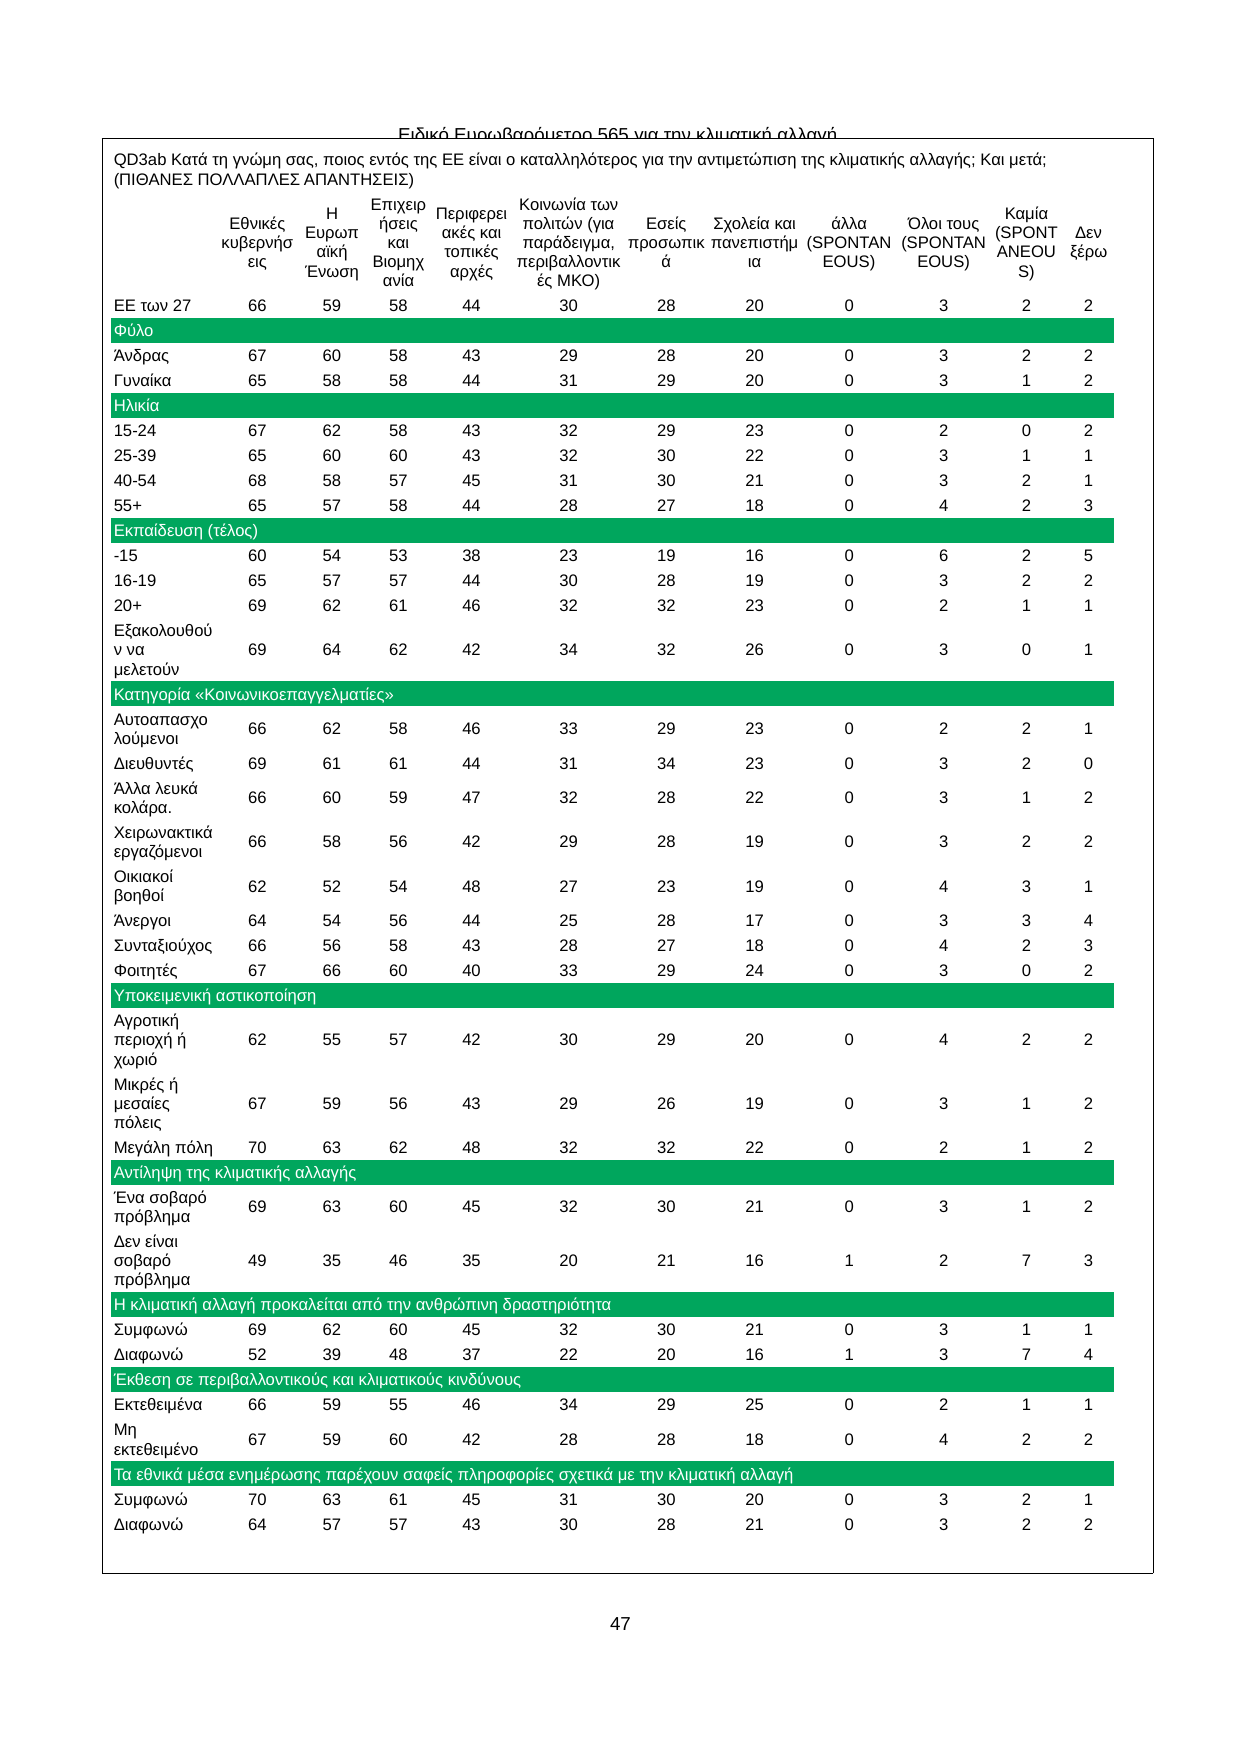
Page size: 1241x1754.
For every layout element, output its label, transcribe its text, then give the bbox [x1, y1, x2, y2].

table_cell 1 [1062, 1486, 1114, 1511]
table_cell 21 [708, 1511, 801, 1536]
table_cell 58 [366, 493, 430, 518]
table_cell Εσείς προσωπικά [625, 191, 707, 293]
table_cell 32 [625, 1135, 707, 1160]
table_cell 0 [801, 864, 897, 908]
table_cell 26 [625, 1071, 707, 1135]
table_cell 0 [801, 751, 897, 776]
table_cell 0 [801, 1317, 897, 1342]
table_cell 19 [708, 568, 801, 593]
table_cell 28 [512, 933, 625, 958]
table_cell 3 [897, 1185, 990, 1229]
table_cell 2 [1062, 820, 1114, 864]
table_cell 60 [366, 1317, 430, 1342]
table_cell 2 [897, 1229, 990, 1292]
table_cell 69 [217, 1317, 297, 1342]
table_cell 61 [366, 751, 430, 776]
table_cell 0 [990, 958, 1062, 983]
table_cell 59 [298, 293, 366, 318]
table_cell 30 [625, 443, 707, 468]
table_cell 64 [217, 1511, 297, 1536]
table_cell 29 [625, 418, 707, 443]
table_cell 45 [430, 1317, 512, 1342]
table_cell 34 [512, 618, 625, 681]
table_cell 3 [897, 568, 990, 593]
table_cell 66 [217, 820, 297, 864]
table_cell 59 [366, 776, 430, 820]
table_cell Άνδρας [111, 343, 217, 368]
table_cell Διαφωνώ [111, 1511, 217, 1536]
table_cell 48 [430, 864, 512, 908]
table_cell Αυτοαπασχολούμενοι [111, 706, 217, 751]
table_cell 57 [366, 568, 430, 593]
table_cell 58 [366, 293, 430, 318]
table_cell 62 [217, 1008, 297, 1071]
table_cell 2 [897, 418, 990, 443]
table_cell 16 [708, 543, 801, 568]
table_cell 3 [897, 618, 990, 681]
table_cell 44 [430, 293, 512, 318]
table_cell 32 [512, 443, 625, 468]
table_cell 23 [512, 543, 625, 568]
table_cell 55 [298, 1008, 366, 1071]
table_cell 0 [1062, 751, 1114, 776]
table_cell 19 [708, 864, 801, 908]
table_cell 23 [708, 751, 801, 776]
table_cell Φοιτητές [111, 958, 217, 983]
table_cell 52 [298, 864, 366, 908]
table_cell 28 [625, 776, 707, 820]
table_cell 0 [801, 618, 897, 681]
table_cell 67 [217, 343, 297, 368]
table_cell 64 [217, 908, 297, 933]
table_cell 69 [217, 751, 297, 776]
table_cell 2 [1062, 343, 1114, 368]
table_cell 60 [366, 443, 430, 468]
table_cell Μεγάλη πόλη [111, 1135, 217, 1160]
table_cell 60 [366, 958, 430, 983]
table_cell 63 [298, 1185, 366, 1229]
table_cell 20 [708, 293, 801, 318]
table_cell 61 [366, 1486, 430, 1511]
table_cell 0 [801, 1392, 897, 1417]
table_cell 22 [708, 443, 801, 468]
table_cell Συμφωνώ [111, 1317, 217, 1342]
table_cell 42 [430, 618, 512, 681]
table_cell άλλα (SPONTANEOUS) [801, 191, 897, 293]
table_cell 1 [990, 1185, 1062, 1229]
table_cell Όλοι τους (SPONTANEOUS) [897, 191, 990, 293]
table_cell 68 [217, 468, 297, 493]
table_cell 70 [217, 1486, 297, 1511]
table_cell Συνταξιούχος [111, 933, 217, 958]
table_cell 2 [897, 1135, 990, 1160]
table_cell 64 [298, 618, 366, 681]
table_cell 0 [801, 820, 897, 864]
table_cell 18 [708, 933, 801, 958]
table_cell Κοινωνία των πολιτών (για παράδειγμα, περιβαλλοντικές ΜΚΟ) [512, 191, 625, 293]
table_cell 65 [217, 368, 297, 393]
table_cell 27 [512, 864, 625, 908]
table_cell 3 [897, 1071, 990, 1135]
table_cell Συμφωνώ [111, 1486, 217, 1511]
table_cell Ένα σοβαρό πρόβλημα [111, 1185, 217, 1229]
table_cell 4 [1062, 1342, 1114, 1367]
table_cell 40-54 [111, 468, 217, 493]
table_cell 1 [1062, 468, 1114, 493]
table_cell 47 [430, 776, 512, 820]
table_cell 69 [217, 1185, 297, 1229]
table_cell 1 [1062, 1392, 1114, 1417]
table_cell 65 [217, 493, 297, 518]
table_cell 66 [298, 958, 366, 983]
table_cell 31 [512, 751, 625, 776]
table_cell 43 [430, 418, 512, 443]
table_cell 2 [990, 343, 1062, 368]
table_cell 16 [708, 1229, 801, 1292]
table_cell 58 [366, 418, 430, 443]
table_cell 70 [217, 1135, 297, 1160]
table_cell 1 [990, 443, 1062, 468]
table_cell 1 [1062, 706, 1114, 751]
table_cell 56 [298, 933, 366, 958]
table_cell 29 [625, 958, 707, 983]
table_cell 45 [430, 1185, 512, 1229]
table_cell 2 [990, 1486, 1062, 1511]
table_cell 57 [366, 468, 430, 493]
table_cell 0 [801, 958, 897, 983]
table_cell 38 [430, 543, 512, 568]
table_cell 7 [990, 1229, 1062, 1292]
table_cell 43 [430, 933, 512, 958]
table_cell 26 [708, 618, 801, 681]
table_cell 33 [512, 958, 625, 983]
table_cell 56 [366, 1071, 430, 1135]
table_cell 67 [217, 1417, 297, 1461]
table_cell 44 [430, 908, 512, 933]
table_cell 20 [512, 1229, 625, 1292]
table_cell 63 [298, 1135, 366, 1160]
table_cell 39 [298, 1342, 366, 1367]
table_cell 59 [298, 1392, 366, 1417]
table_cell 30 [512, 293, 625, 318]
table_cell 1 [1062, 443, 1114, 468]
table_cell 1 [990, 593, 1062, 618]
table_cell 29 [512, 1071, 625, 1135]
table_cell 3 [897, 468, 990, 493]
table_cell 59 [298, 1417, 366, 1461]
table_cell 28 [512, 1417, 625, 1461]
table_cell 29 [625, 706, 707, 751]
table_cell 20 [708, 343, 801, 368]
table_cell 1 [801, 1342, 897, 1367]
table_cell Γυναίκα [111, 368, 217, 393]
table_cell 67 [217, 418, 297, 443]
table_cell Εξακολουθούν να μελετούν [111, 618, 217, 681]
table_cell 20 [708, 368, 801, 393]
table_cell 0 [801, 1511, 897, 1536]
table_cell 58 [298, 820, 366, 864]
table_cell 60 [366, 1417, 430, 1461]
table_cell 54 [298, 543, 366, 568]
table_cell 35 [430, 1229, 512, 1292]
table_cell 45 [430, 468, 512, 493]
table_cell 4 [897, 1417, 990, 1461]
table_cell Τα εθνικά μέσα ενημέρωσης παρέχουν σαφείς πληροφορίες σχετικά με την κλιματική αλλαγή [111, 1461, 1114, 1486]
table_cell 66 [217, 1392, 297, 1417]
table_cell 23 [708, 418, 801, 443]
table_cell 1 [990, 368, 1062, 393]
table_cell 2 [897, 593, 990, 618]
table_cell 32 [625, 618, 707, 681]
table_cell 2 [990, 543, 1062, 568]
table_cell 1 [990, 1071, 1062, 1135]
table_cell 27 [625, 933, 707, 958]
table_cell 3 [897, 293, 990, 318]
table_cell 43 [430, 343, 512, 368]
table_cell 31 [512, 368, 625, 393]
table_cell 57 [366, 1511, 430, 1536]
table_cell 42 [430, 1417, 512, 1461]
table_cell 66 [217, 293, 297, 318]
table_cell 30 [625, 1317, 707, 1342]
table_cell 29 [625, 1008, 707, 1071]
table_cell 58 [298, 468, 366, 493]
table_cell 4 [897, 493, 990, 518]
table_cell 4 [897, 864, 990, 908]
table_cell 0 [801, 293, 897, 318]
table_cell 62 [298, 593, 366, 618]
table_cell 0 [801, 343, 897, 368]
table_cell 46 [430, 593, 512, 618]
table_cell Χειρωνακτικά εργαζόμενοι [111, 820, 217, 864]
table_cell 1 [990, 1135, 1062, 1160]
table_cell 60 [217, 543, 297, 568]
table_cell 56 [366, 908, 430, 933]
table_cell 4 [897, 933, 990, 958]
table_cell 3 [990, 864, 1062, 908]
table_cell 29 [625, 368, 707, 393]
table_cell 45 [430, 1486, 512, 1511]
table_cell Αγροτική περιοχή ή χωριό [111, 1008, 217, 1071]
table_cell 0 [801, 1486, 897, 1511]
table_header QD3ab Κατά τη γνώμη σας, ποιος εντός της ΕΕ είναι ο καταλληλότερος για την αντιμετώπιση της κλιματικής αλλαγής; Και μετά; (ΠΙΘΑΝΕΣ ΠΟΛΛΑΠΛΕΣ ΑΠΑΝΤΗΣΕΙΣ) [111, 147, 1114, 191]
table_cell 3 [897, 820, 990, 864]
table_cell 24 [708, 958, 801, 983]
table_cell 57 [298, 568, 366, 593]
table_cell 62 [298, 418, 366, 443]
table_cell Αντίληψη της κλιματικής αλλαγής [111, 1160, 1114, 1185]
table_cell 61 [366, 593, 430, 618]
table_cell 3 [1062, 933, 1114, 958]
table_cell 43 [430, 1511, 512, 1536]
table_cell 0 [801, 933, 897, 958]
table_cell 3 [897, 776, 990, 820]
table_cell 4 [897, 1008, 990, 1071]
table_cell 18 [708, 493, 801, 518]
table_cell 65 [217, 443, 297, 468]
table_cell Καμία (SPONTANEOUS) [990, 191, 1062, 293]
table_cell 32 [512, 593, 625, 618]
table_cell 19 [625, 543, 707, 568]
table_cell Περιφερειακές και τοπικές αρχές [430, 191, 512, 293]
table_cell 37 [430, 1342, 512, 1367]
table_cell Η Ευρωπαϊκή Ένωση [298, 191, 366, 293]
table_cell 30 [512, 1008, 625, 1071]
table_cell 29 [512, 343, 625, 368]
table_cell 49 [217, 1229, 297, 1292]
table_cell 58 [366, 706, 430, 751]
table_cell 2 [990, 293, 1062, 318]
table_cell 28 [625, 908, 707, 933]
table_cell -15 [111, 543, 217, 568]
table_cell Εκπαίδευση (τέλος) [111, 518, 1114, 543]
table_cell 5 [1062, 543, 1114, 568]
table_cell 62 [366, 618, 430, 681]
table_cell 2 [990, 468, 1062, 493]
table_cell Εκτεθειμένα [111, 1392, 217, 1417]
table_cell 69 [217, 593, 297, 618]
table_cell 2 [897, 706, 990, 751]
table_cell Άνεργοι [111, 908, 217, 933]
table_cell 53 [366, 543, 430, 568]
table_cell 28 [512, 493, 625, 518]
table_cell 61 [298, 751, 366, 776]
table_cell 21 [708, 468, 801, 493]
table_cell 32 [512, 1317, 625, 1342]
table_cell 22 [512, 1342, 625, 1367]
table_cell 32 [512, 1185, 625, 1229]
table_cell 57 [298, 1511, 366, 1536]
table_cell 42 [430, 1008, 512, 1071]
table_cell 1 [990, 1317, 1062, 1342]
table_cell 18 [708, 1417, 801, 1461]
table_cell Ηλικία [111, 393, 1114, 418]
table_cell 2 [990, 751, 1062, 776]
table_cell 0 [801, 443, 897, 468]
table_cell Έκθεση σε περιβαλλοντικούς και κλιματικούς κινδύνους [111, 1367, 1114, 1392]
table_cell 2 [990, 933, 1062, 958]
table_cell 2 [990, 1008, 1062, 1071]
table_cell 48 [430, 1135, 512, 1160]
table_cell 21 [708, 1185, 801, 1229]
table_cell 30 [512, 1511, 625, 1536]
table_cell 20 [708, 1486, 801, 1511]
table_cell 40 [430, 958, 512, 983]
table_cell 4 [1062, 908, 1114, 933]
table_cell 2 [990, 1417, 1062, 1461]
table_cell Επιχειρήσεις και Βιομηχανία [366, 191, 430, 293]
table_cell 30 [625, 1185, 707, 1229]
table_cell Δεν είναι σοβαρό πρόβλημα [111, 1229, 217, 1292]
table_cell 23 [708, 706, 801, 751]
table_cell 2 [990, 820, 1062, 864]
table_cell 66 [217, 776, 297, 820]
table_cell 28 [625, 820, 707, 864]
table_cell 3 [897, 1511, 990, 1536]
table_cell 28 [625, 293, 707, 318]
table_cell 32 [625, 593, 707, 618]
table_cell Δεν ξέρω [1062, 191, 1114, 293]
table_cell 2 [897, 1392, 990, 1417]
table_cell 21 [625, 1229, 707, 1292]
table_cell [111, 191, 217, 293]
table_cell 3 [1062, 493, 1114, 518]
table_cell 0 [801, 776, 897, 820]
table_cell 2 [1062, 776, 1114, 820]
table_cell 28 [625, 343, 707, 368]
table_cell 32 [512, 418, 625, 443]
table_cell 48 [366, 1342, 430, 1367]
table_cell 2 [1062, 1417, 1114, 1461]
table_cell 3 [897, 368, 990, 393]
table_cell 20 [625, 1342, 707, 1367]
table_cell 43 [430, 1071, 512, 1135]
table_cell 67 [217, 958, 297, 983]
table_cell 0 [990, 418, 1062, 443]
table_cell 16-19 [111, 568, 217, 593]
table_cell 1 [801, 1229, 897, 1292]
table_cell 0 [801, 1135, 897, 1160]
table_cell 23 [625, 864, 707, 908]
table_cell 34 [512, 1392, 625, 1417]
table_cell 0 [801, 468, 897, 493]
table_cell 3 [897, 1486, 990, 1511]
table_cell 1 [990, 1392, 1062, 1417]
table_cell 20 [708, 1008, 801, 1071]
table_cell 0 [801, 593, 897, 618]
table_cell 3 [897, 908, 990, 933]
table_cell 66 [217, 933, 297, 958]
table_cell 60 [298, 776, 366, 820]
table_cell Σχολεία και πανεπιστήμια [708, 191, 801, 293]
table_cell 0 [801, 493, 897, 518]
table_cell 2 [990, 706, 1062, 751]
table_cell 46 [430, 706, 512, 751]
table_cell 2 [1062, 568, 1114, 593]
table_cell Η κλιματική αλλαγή προκαλείται από την ανθρώπινη δραστηριότητα [111, 1292, 1114, 1317]
table_cell ΕΕ των 27 [111, 293, 217, 318]
table_cell 25 [708, 1392, 801, 1417]
table_cell 27 [625, 493, 707, 518]
table_cell 44 [430, 493, 512, 518]
table_cell 2 [1062, 293, 1114, 318]
table_cell 3 [897, 751, 990, 776]
table_cell 22 [708, 776, 801, 820]
table_cell 65 [217, 568, 297, 593]
table_cell 55 [366, 1392, 430, 1417]
table_cell Οικιακοί βοηθοί [111, 864, 217, 908]
table_cell 57 [366, 1008, 430, 1071]
table_cell 2 [990, 568, 1062, 593]
table_cell 62 [217, 864, 297, 908]
table_cell 63 [298, 1486, 366, 1511]
table_cell 58 [298, 368, 366, 393]
table_cell 0 [801, 706, 897, 751]
table_cell 46 [366, 1229, 430, 1292]
table_cell 3 [897, 1342, 990, 1367]
table_cell Άλλα λευκά κολάρα. [111, 776, 217, 820]
table_cell 19 [708, 820, 801, 864]
table_cell 17 [708, 908, 801, 933]
table_cell 31 [512, 468, 625, 493]
table_cell 29 [512, 820, 625, 864]
table_cell 55+ [111, 493, 217, 518]
table_cell 30 [625, 1486, 707, 1511]
table_cell 44 [430, 751, 512, 776]
table_cell 0 [801, 1417, 897, 1461]
table_cell 2 [1062, 958, 1114, 983]
table_cell 2 [1062, 418, 1114, 443]
table_cell 60 [298, 343, 366, 368]
table_cell 46 [430, 1392, 512, 1417]
table_cell 0 [801, 1071, 897, 1135]
table_cell 23 [708, 593, 801, 618]
table_cell 2 [1062, 1511, 1114, 1536]
table_cell 0 [801, 368, 897, 393]
table_cell 62 [298, 1317, 366, 1342]
table_cell 3 [1062, 1229, 1114, 1292]
table_cell 56 [366, 820, 430, 864]
table_cell 19 [708, 1071, 801, 1135]
table_cell 66 [217, 706, 297, 751]
table_cell 29 [625, 1392, 707, 1417]
table_cell 20+ [111, 593, 217, 618]
table_cell 54 [366, 864, 430, 908]
table_cell 60 [298, 443, 366, 468]
table_cell 1 [1062, 864, 1114, 908]
table_cell 31 [512, 1486, 625, 1511]
table_cell 3 [897, 958, 990, 983]
table_cell 0 [801, 543, 897, 568]
table_cell 52 [217, 1342, 297, 1367]
table_cell 21 [708, 1317, 801, 1342]
table_cell Εθνικές κυβερνήσεις [217, 191, 297, 293]
table_cell Μικρές ή μεσαίες πόλεις [111, 1071, 217, 1135]
table_cell 30 [512, 568, 625, 593]
table_cell 25 [512, 908, 625, 933]
table_cell 62 [366, 1135, 430, 1160]
table_cell 2 [1062, 1071, 1114, 1135]
table_cell Διαφωνώ [111, 1342, 217, 1367]
table_cell 62 [298, 706, 366, 751]
table_cell 0 [801, 1185, 897, 1229]
table_cell 25-39 [111, 443, 217, 468]
table_cell Φύλο [111, 318, 1114, 343]
table_cell 6 [897, 543, 990, 568]
table_cell 67 [217, 1071, 297, 1135]
table_cell 32 [512, 776, 625, 820]
table_cell 44 [430, 368, 512, 393]
table_cell 0 [801, 568, 897, 593]
table_cell 2 [990, 1511, 1062, 1536]
table_cell Μη εκτεθειμένο [111, 1417, 217, 1461]
table_cell 30 [625, 468, 707, 493]
table_cell 2 [1062, 1135, 1114, 1160]
table_cell 22 [708, 1135, 801, 1160]
table_cell 59 [298, 1071, 366, 1135]
table_cell 57 [298, 493, 366, 518]
table_cell 42 [430, 820, 512, 864]
table_cell 3 [990, 908, 1062, 933]
table_cell 33 [512, 706, 625, 751]
table_cell 35 [298, 1229, 366, 1292]
table_cell 34 [625, 751, 707, 776]
table_cell 2 [1062, 1008, 1114, 1071]
table_cell 2 [990, 493, 1062, 518]
table_cell 1 [1062, 1317, 1114, 1342]
table_cell 58 [366, 933, 430, 958]
table_cell 3 [897, 1317, 990, 1342]
table_cell 60 [366, 1185, 430, 1229]
table_cell 44 [430, 568, 512, 593]
table_cell 32 [512, 1135, 625, 1160]
table_cell 58 [366, 368, 430, 393]
table_cell 69 [217, 618, 297, 681]
table_cell 28 [625, 568, 707, 593]
table_cell Κατηγορία «Κοινωνικοεπαγγελματίες» [111, 681, 1114, 706]
table_cell 2 [1062, 368, 1114, 393]
table_cell 3 [897, 443, 990, 468]
table_cell 16 [708, 1342, 801, 1367]
table_cell 3 [897, 343, 990, 368]
table_cell 43 [430, 443, 512, 468]
table_cell 28 [625, 1511, 707, 1536]
table_cell 0 [801, 1008, 897, 1071]
table_cell 1 [1062, 593, 1114, 618]
table_cell Υποκειμενική αστικοποίηση [111, 983, 1114, 1008]
table_cell Διευθυντές [111, 751, 217, 776]
table_cell 2 [1062, 1185, 1114, 1229]
table_cell 0 [801, 418, 897, 443]
table_cell 1 [990, 776, 1062, 820]
table_cell 0 [990, 618, 1062, 681]
table_cell 58 [366, 343, 430, 368]
table_cell 0 [801, 908, 897, 933]
table_cell 54 [298, 908, 366, 933]
table_cell 1 [1062, 618, 1114, 681]
table_cell 7 [990, 1342, 1062, 1367]
table_cell 15-24 [111, 418, 217, 443]
table_cell 28 [625, 1417, 707, 1461]
